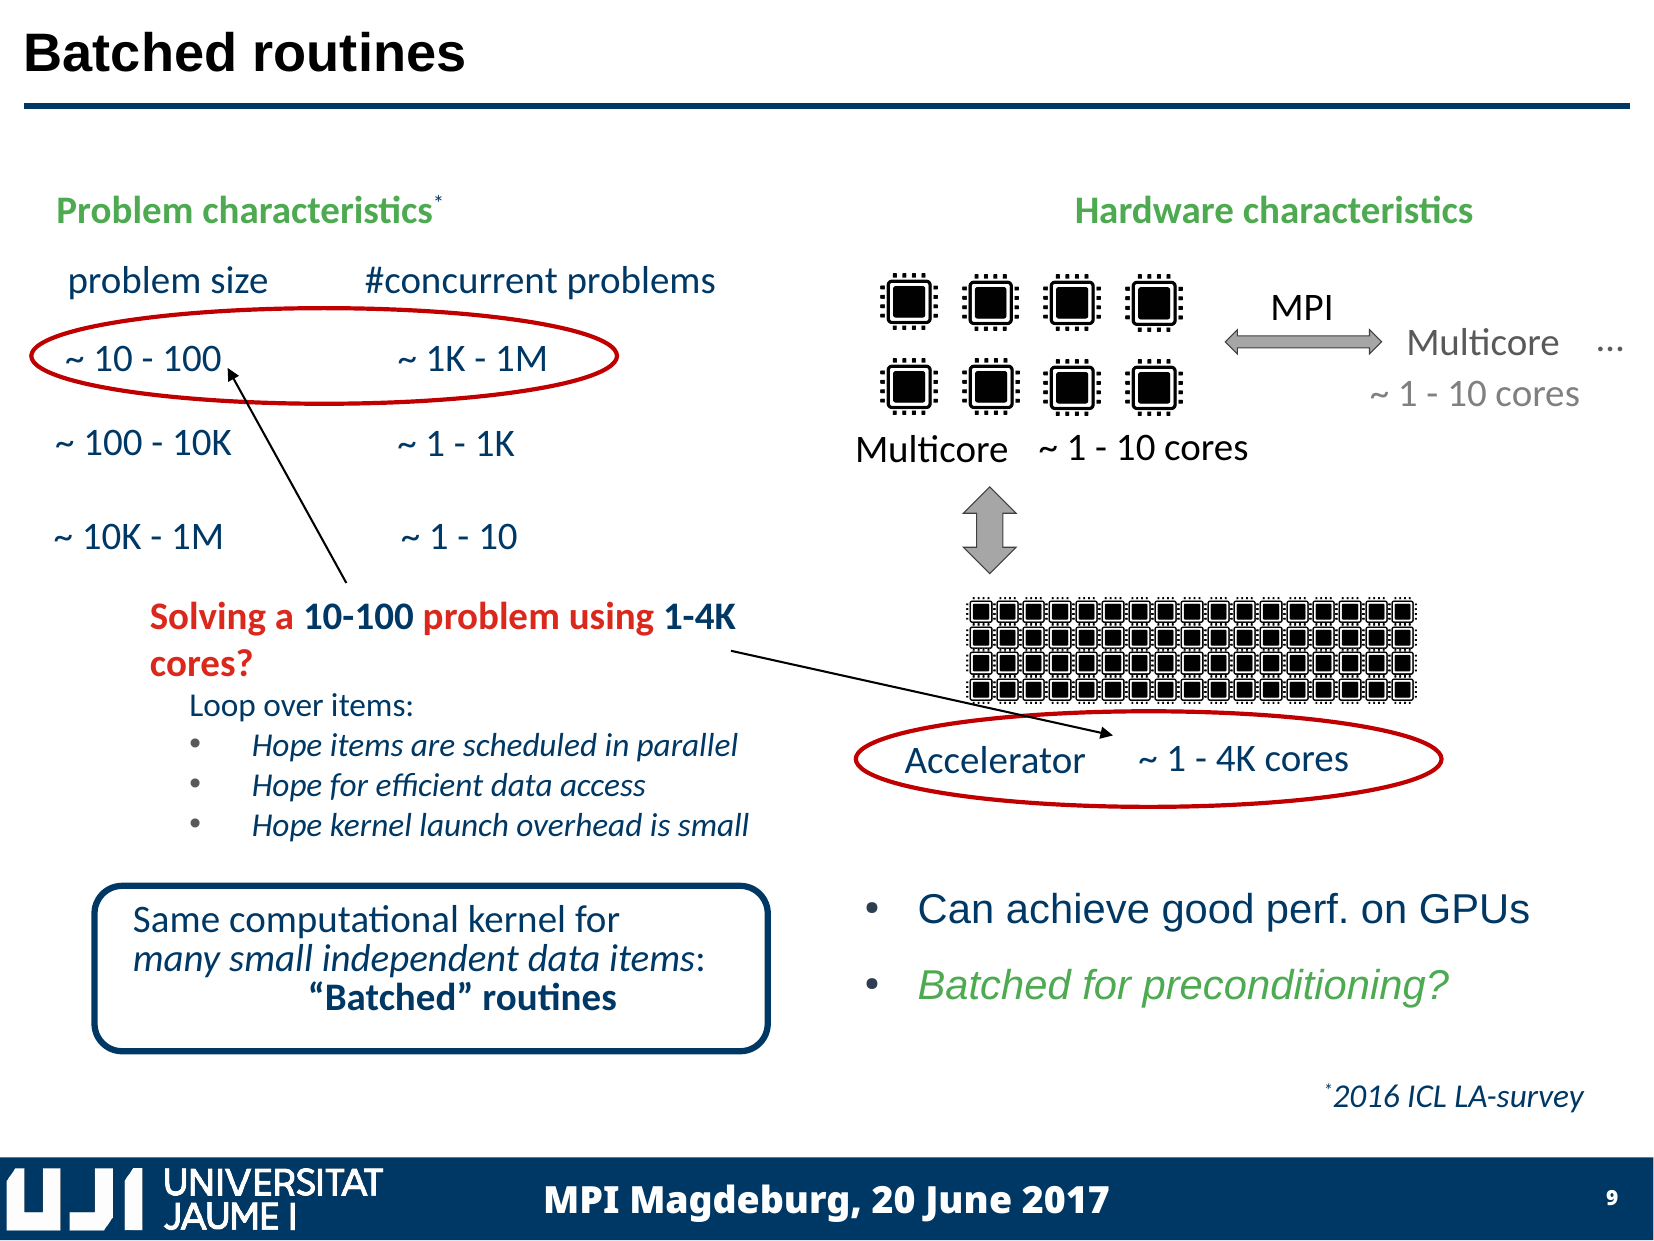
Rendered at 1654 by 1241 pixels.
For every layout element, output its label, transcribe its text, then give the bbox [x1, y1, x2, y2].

text_box ~ 1 - 1K [382, 410, 530, 472]
text_box ~ 10K - 1M [39, 502, 240, 565]
picture [1043, 359, 1101, 414]
text_box ~ 10 - 100 [50, 324, 90, 336]
text_box Hardware characteristics [1060, 177, 1489, 239]
text_box ~ 1 - 10 [386, 502, 533, 565]
text_box Solving a 10-100 problem using 1-4K cores? [135, 583, 756, 692]
text_box Same computational kernel for many small independent data items: “Batched” routines [118, 895, 779, 1085]
text_box ~ 1K - 1M [382, 324, 564, 387]
text_box *2016 ICL LA-survey [1308, 1067, 1607, 1122]
text_box [1225, 329, 1382, 354]
text_box ~ 1 - 10 cores [1023, 414, 1264, 477]
text_box Accelerator [889, 726, 1101, 789]
title Batched routines [23, 0, 1630, 107]
picture [966, 597, 1417, 704]
text_box ~ 1 - 10 cores [1354, 360, 1595, 422]
text_box ~ 10 - 100 [50, 324, 237, 387]
text_box ~ 100 - 10K [40, 408, 247, 471]
text_box Same computational kernel for many small independent data items: “Batched” routines [118, 895, 764, 1048]
picture [1125, 359, 1183, 414]
picture [880, 273, 938, 330]
list Can achieve good perf. on GPUs Batched for preconditioning? [846, 885, 1560, 1063]
text_box Accelerator [889, 726, 920, 734]
text_box ~ 1 - 4K cores [1123, 725, 1365, 787]
text_box MPI [1255, 274, 1349, 336]
text_box Multicore [1391, 309, 1575, 360]
text_box Multicore [840, 416, 1024, 478]
picture [1125, 274, 1183, 332]
picture [1043, 274, 1101, 331]
text_box [963, 486, 1017, 574]
picture [962, 274, 1019, 331]
text_box Loop over items: Hope items are scheduled in parallel Hope for efficient data access Hope kernel launch overhead is small [174, 675, 766, 851]
text_box … [1582, 304, 1639, 367]
picture [0, 1158, 390, 1241]
text_box ~ 10 - 100 [50, 376, 86, 387]
text_box Problem characteristics* [41, 177, 460, 239]
picture [880, 358, 938, 415]
picture [962, 358, 1020, 415]
text_box problem size #concurrent problems [52, 247, 732, 309]
